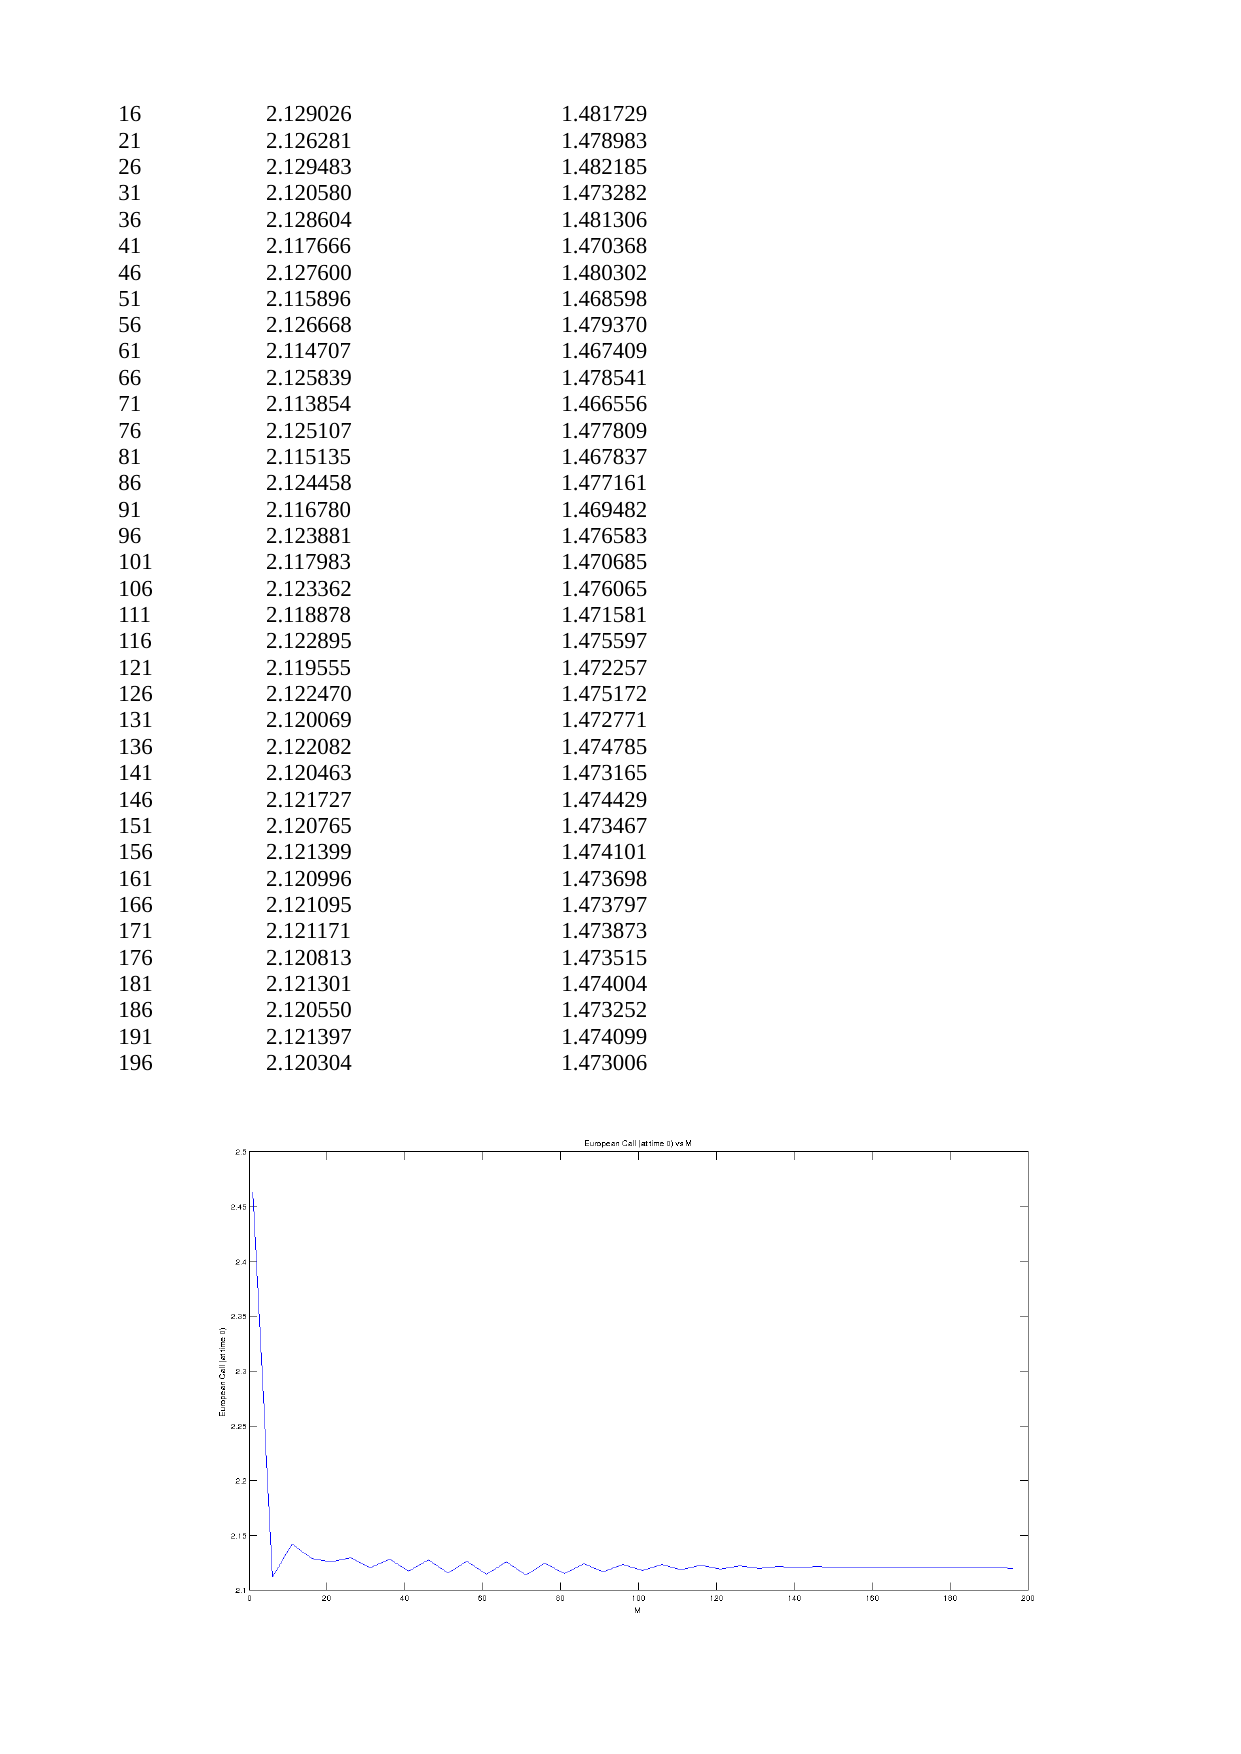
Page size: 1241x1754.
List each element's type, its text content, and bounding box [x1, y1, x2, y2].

text 196 2.120304 1.473006 [118, 1049, 1122, 1076]
text 21 2.126281 1.478983 [118, 127, 1122, 153]
text 141 2.120463 1.473165 [118, 759, 1122, 786]
text 56 2.126668 1.479370 [118, 311, 1122, 338]
text 86 2.124458 1.477161 [118, 469, 1122, 496]
text 176 2.120813 1.473515 [118, 944, 1122, 970]
text 61 2.114707 1.467409 [118, 338, 1122, 364]
text 156 2.121399 1.474101 [118, 838, 1122, 865]
text 101 2.117983 1.470685 [118, 548, 1122, 575]
text 91 2.116780 1.469482 [118, 496, 1122, 522]
text 181 2.121301 1.474004 [118, 970, 1122, 996]
text 66 2.125839 1.478541 [118, 364, 1122, 390]
text 46 2.127600 1.480302 [118, 258, 1122, 285]
text 146 2.121727 1.474429 [118, 786, 1122, 812]
text 136 2.122082 1.474785 [118, 733, 1122, 759]
text 106 2.123362 1.476065 [118, 575, 1122, 601]
picture [118, 1111, 1123, 1649]
text 116 2.122895 1.475597 [118, 627, 1122, 654]
text 41 2.117666 1.470368 [118, 232, 1122, 258]
text 81 2.115135 1.467837 [118, 443, 1122, 469]
text 26 2.129483 1.482185 [118, 153, 1122, 179]
text 96 2.123881 1.476583 [118, 522, 1122, 548]
text 76 2.125107 1.477809 [118, 417, 1122, 443]
text 51 2.115896 1.468598 [118, 285, 1122, 311]
text 171 2.121171 1.473873 [118, 917, 1122, 944]
text 111 2.118878 1.471581 [118, 601, 1122, 627]
text 161 2.120996 1.473698 [118, 865, 1122, 891]
text 121 2.119555 1.472257 [118, 654, 1122, 680]
text 191 2.121397 1.474099 [118, 1023, 1122, 1049]
text 131 2.120069 1.472771 [118, 707, 1122, 733]
text 71 2.113854 1.466556 [118, 390, 1122, 417]
text 186 2.120550 1.473252 [118, 996, 1122, 1023]
text 166 2.121095 1.473797 [118, 891, 1122, 917]
text 31 2.120580 1.473282 [118, 179, 1122, 206]
text 126 2.122470 1.475172 [118, 680, 1122, 707]
text 16 2.129026 1.481729 [118, 100, 1122, 127]
text 36 2.128604 1.481306 [118, 206, 1122, 232]
text 151 2.120765 1.473467 [118, 812, 1122, 838]
